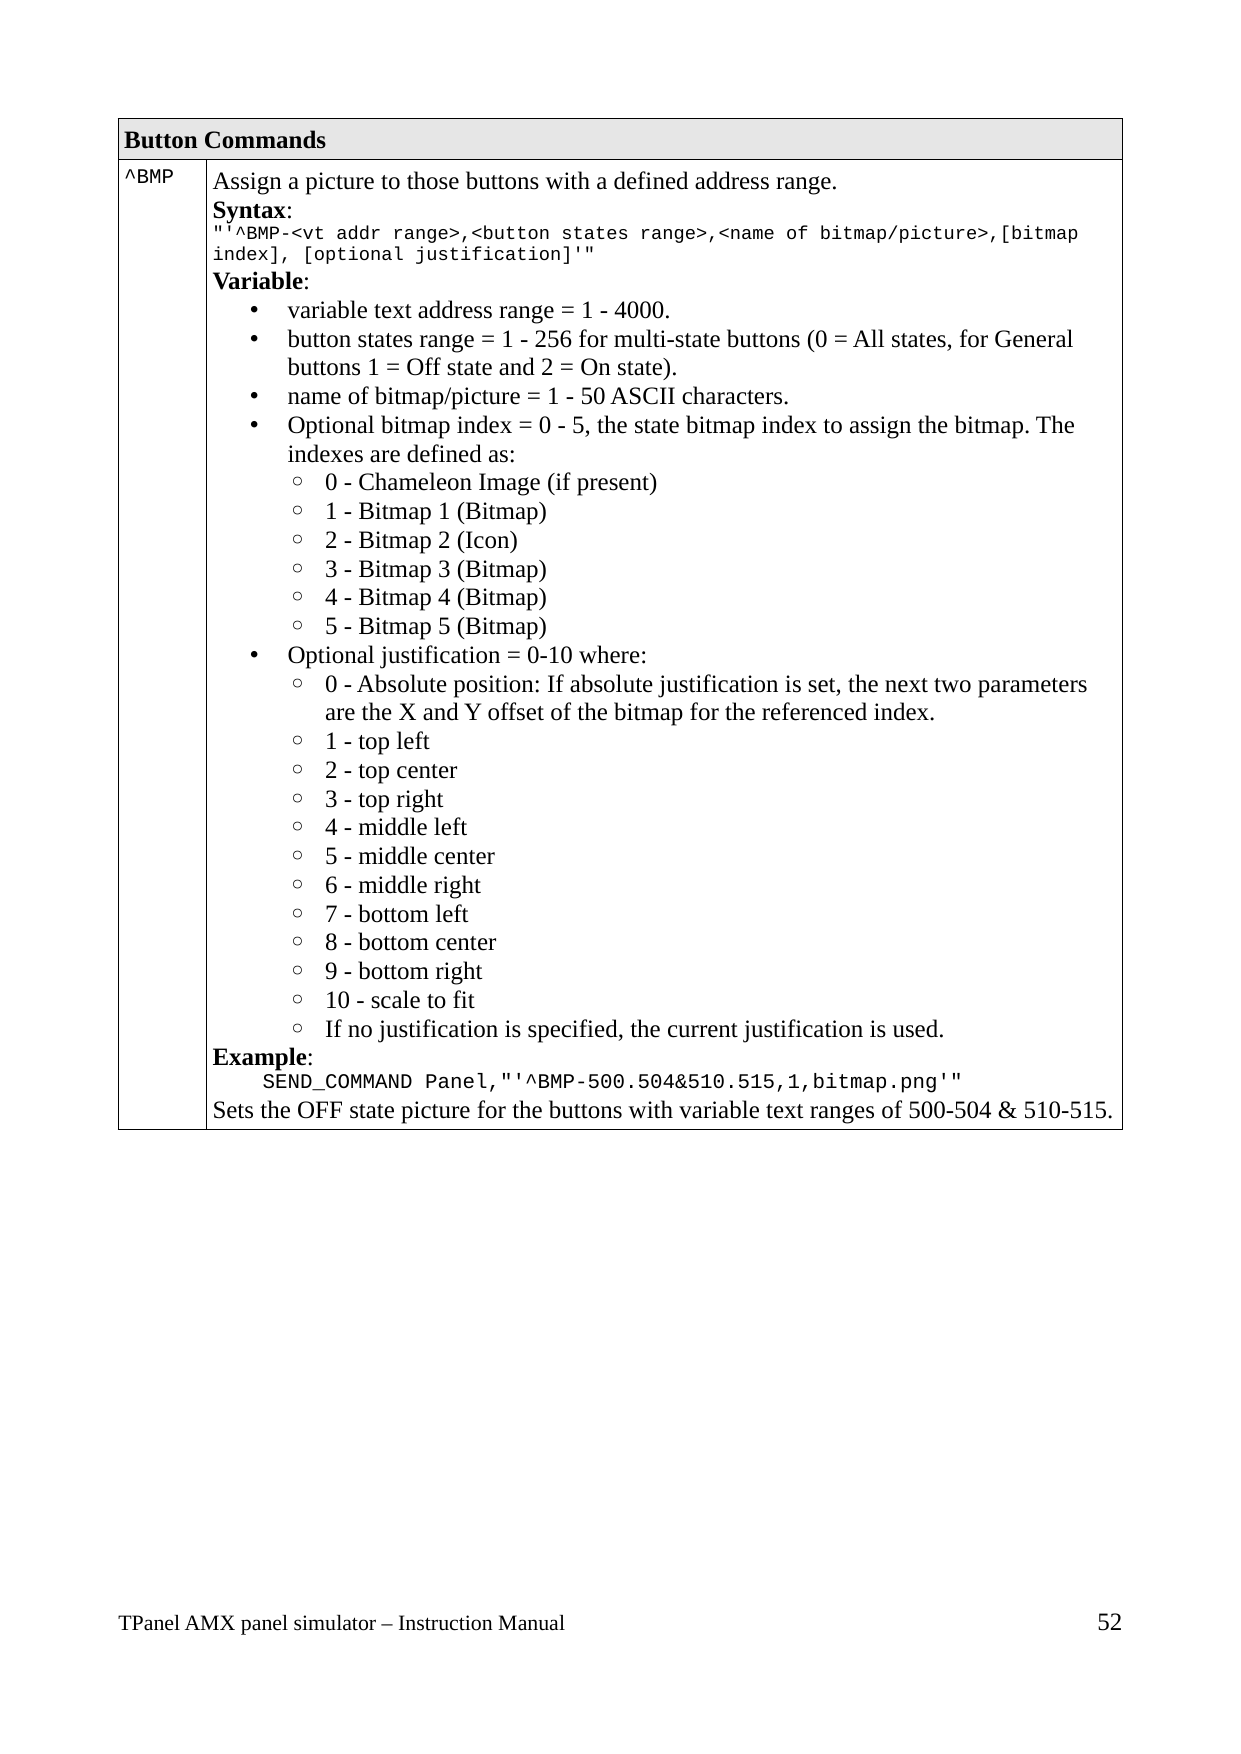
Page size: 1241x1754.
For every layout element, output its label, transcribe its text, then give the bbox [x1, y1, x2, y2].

table_cell ^BMP [119, 160, 206, 1129]
table_cell Assign a picture to those buttons with a defined address range. Syntax: "'^BMP-<vt addr range>,<button states range>,<name of bitmap/picture>,[bitmap index], [optional justification]'" Variable: variable text address range = 1 - 4000. button states range = 1 - 256 for multi-state buttons (0 = All states, for General buttons 1 = Off state and 2 = On state). name of bitmap/picture = 1 - 50 ASCII characters. Optional bitmap index = 0 - 5, the state bitmap index to assign the bitmap. The indexes are defined as: 0 - Chameleon Image (if present) 1 - Bitmap 1 (Bitmap) 2 - Bitmap 2 (Icon) 3 - Bitmap 3 (Bitmap) 4 - Bitmap 4 (Bitmap) 5 - Bitmap 5 (Bitmap) Optional justification = 0-10 where: 0 - Absolute position: If absolute justification is set, the next two parameters are the X and Y offset of the bitmap for the referenced index. 1 - top left 2 - top center 3 - top right 4 - middle left 5 - middle center 6 - middle right 7 - bottom left 8 - bottom center 9 - bottom right 10 - scale to fit If no justification is specified, the current justification is used. Example: SEND_COMMAND Panel,"'^BMP-500.504&510.515,1,bitmap.png'" Sets the OFF state picture for the buttons with variable text ranges of 500-504 & 510-515. [207, 160, 1122, 1129]
table_header Button Commands [119, 119, 1122, 159]
